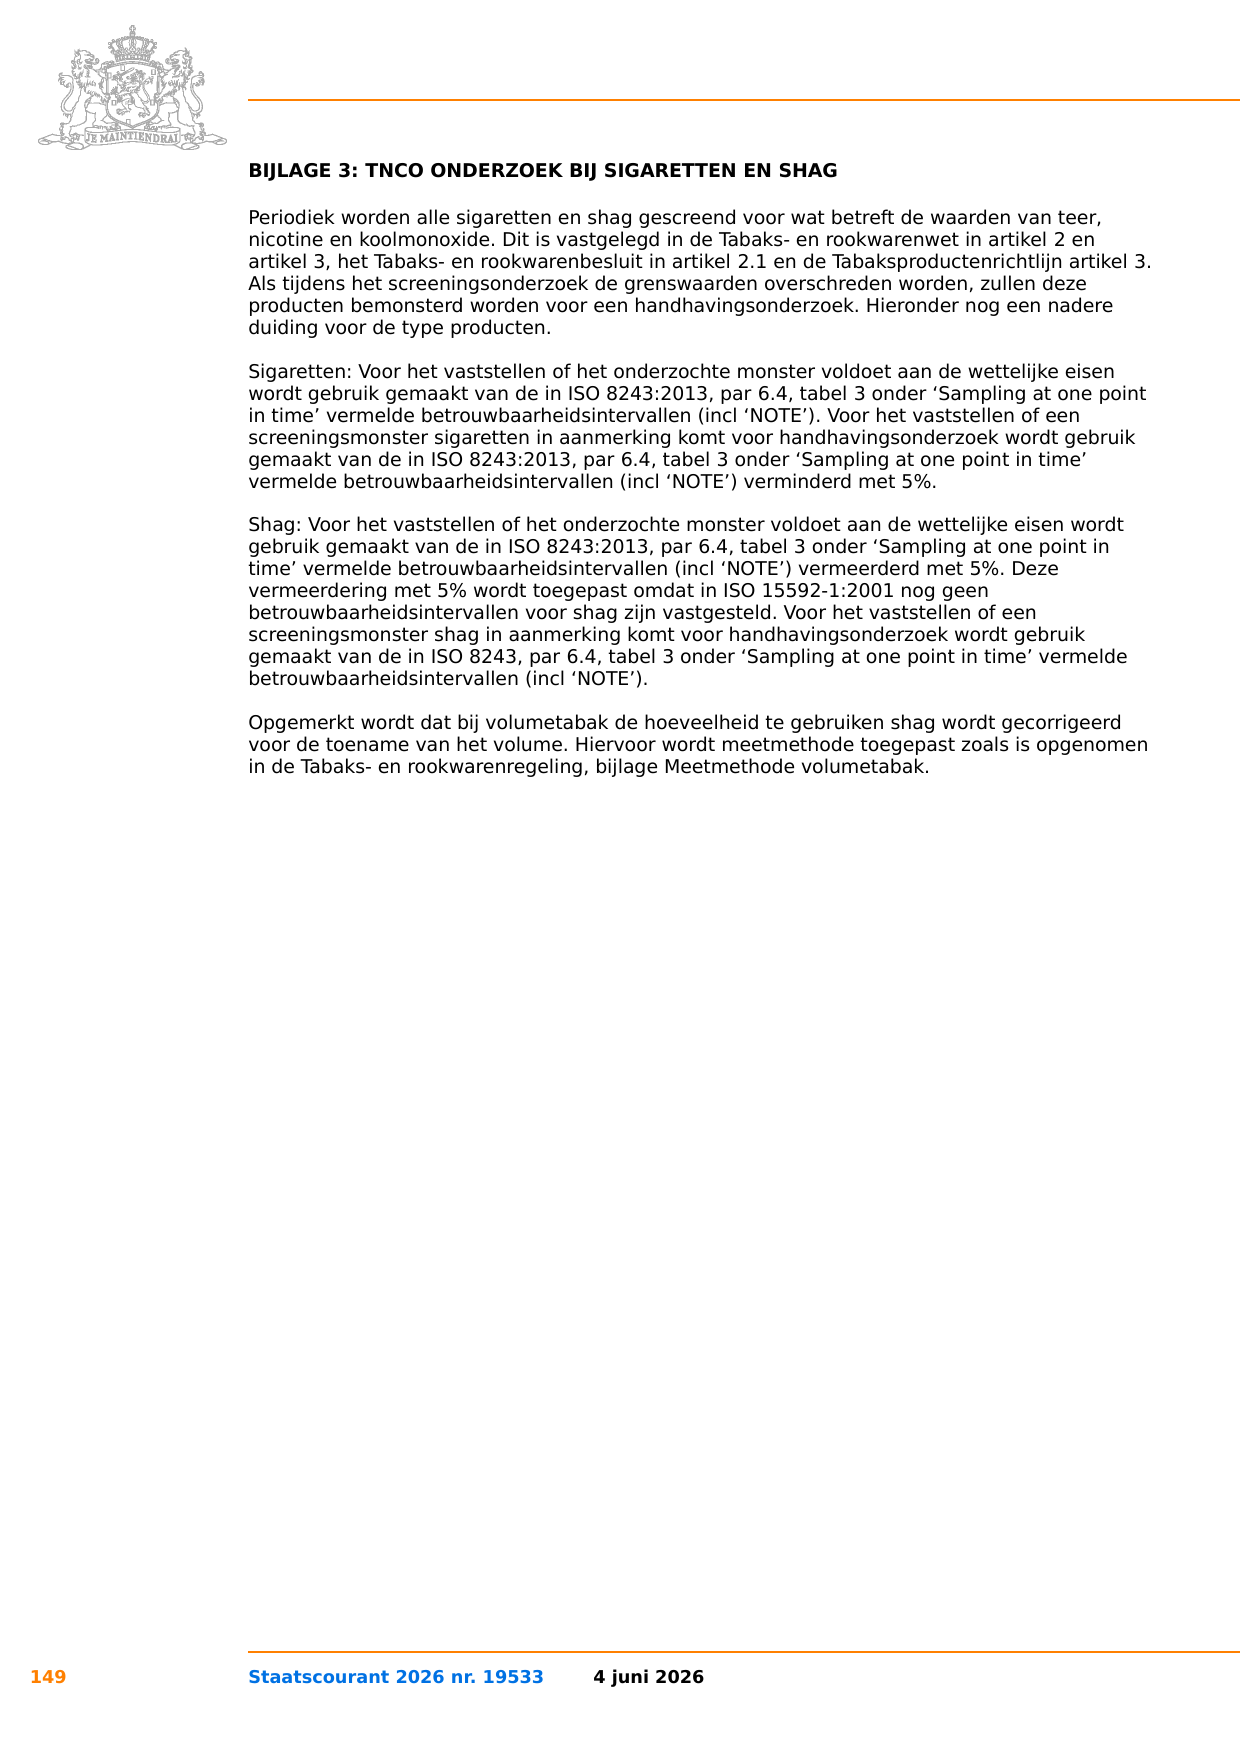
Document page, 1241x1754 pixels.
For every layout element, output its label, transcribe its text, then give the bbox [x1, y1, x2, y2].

text Periodiek worden alle sigaretten en shag gescreend voor wat betreft de waarden van teer, nicotine en koolmonoxide. Dit is vastgelegd in de Tabaks- en rookwarenwet in artikel 2 en artikel 3, het Tabaks- en rookwarenbesluit in artikel 2.1 en de Tabaksproductenrichtlijn artikel 3. Als tijdens het screeningsonderzoek de grenswaarden overschreden worden, zullen deze producten bemonsterd worden voor een handhavingsonderzoek. Hieronder nog een nadere duiding voor de type producten. [248, 207, 1163, 339]
text Opgemerkt wordt dat bij volumetabak de hoeveelheid te gebruiken shag wordt gecorrigeerd voor de toename van het volume. Hiervoor wordt meetmethode toegepast zoals is opgenomen in de Tabaks- en rookwarenregeling, bijlage Meetmethode volumetabak. [248, 712, 1163, 778]
subtitle BIJLAGE 3: TNCO ONDERZOEK BIJ SIGARETTEN EN SHAG [248, 160, 1163, 182]
picture [38, 25, 227, 150]
text Sigaretten: Voor het vaststellen of het onderzochte monster voldoet aan de wettelijke eisen wordt gebruik gemaakt van de in ISO 8243:2013, par 6.4, tabel 3 onder ‘Sampling at one point in time’ vermelde betrouwbaarheidsintervallen (incl ‘NOTE’). Voor het vaststellen of een screeningsmonster sigaretten in aanmerking komt voor handhavingsonderzoek wordt gebruik gemaakt van de in ISO 8243:2013, par 6.4, tabel 3 onder ‘Sampling at one point in time’ vermelde betrouwbaarheidsintervallen (incl ‘NOTE’) verminderd met 5%. [248, 361, 1163, 492]
text Shag: Voor het vaststellen of het onderzochte monster voldoet aan de wettelijke eisen wordt gebruik gemaakt van de in ISO 8243:2013, par 6.4, tabel 3 onder ‘Sampling at one point in time’ vermelde betrouwbaarheidsintervallen (incl ‘NOTE’) vermeerderd met 5%. Deze vermeerdering met 5% wordt toegepast omdat in ISO 15592-1:2001 nog geen betrouwbaarheidsintervallen voor shag zijn vastgesteld. Voor het vaststellen of een screeningsmonster shag in aanmerking komt voor handhavingsonderzoek wordt gebruik gemaakt van de in ISO 8243, par 6.4, tabel 3 onder ‘Sampling at one point in time’ vermelde betrouwbaarheidsintervallen (incl ‘NOTE’). [248, 514, 1163, 690]
